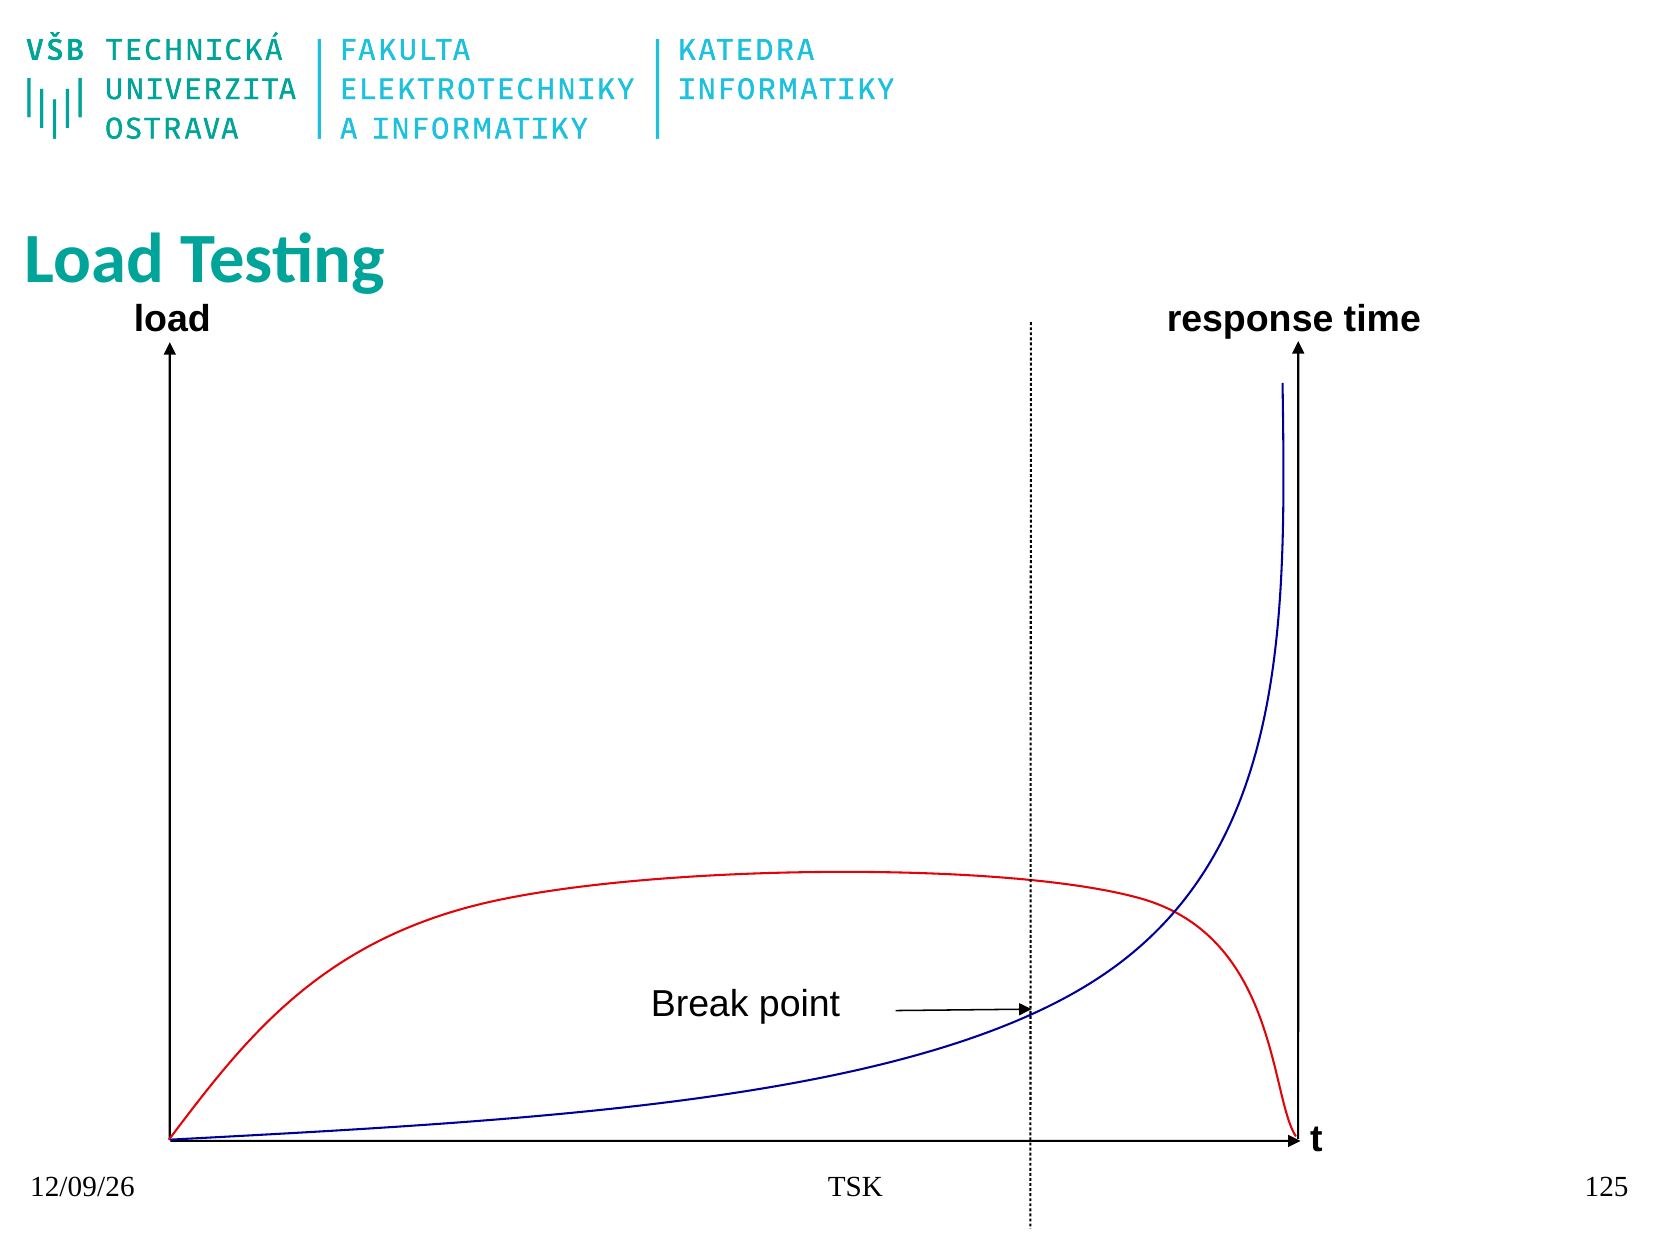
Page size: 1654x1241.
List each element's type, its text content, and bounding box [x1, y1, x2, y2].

picture [26, 31, 894, 139]
text_box response time [1152, 300, 1465, 353]
text_box t [1295, 1106, 1342, 1173]
text_box load [118, 300, 237, 353]
title Load Testing [24, 169, 1629, 300]
text_box Break point [636, 971, 878, 1038]
